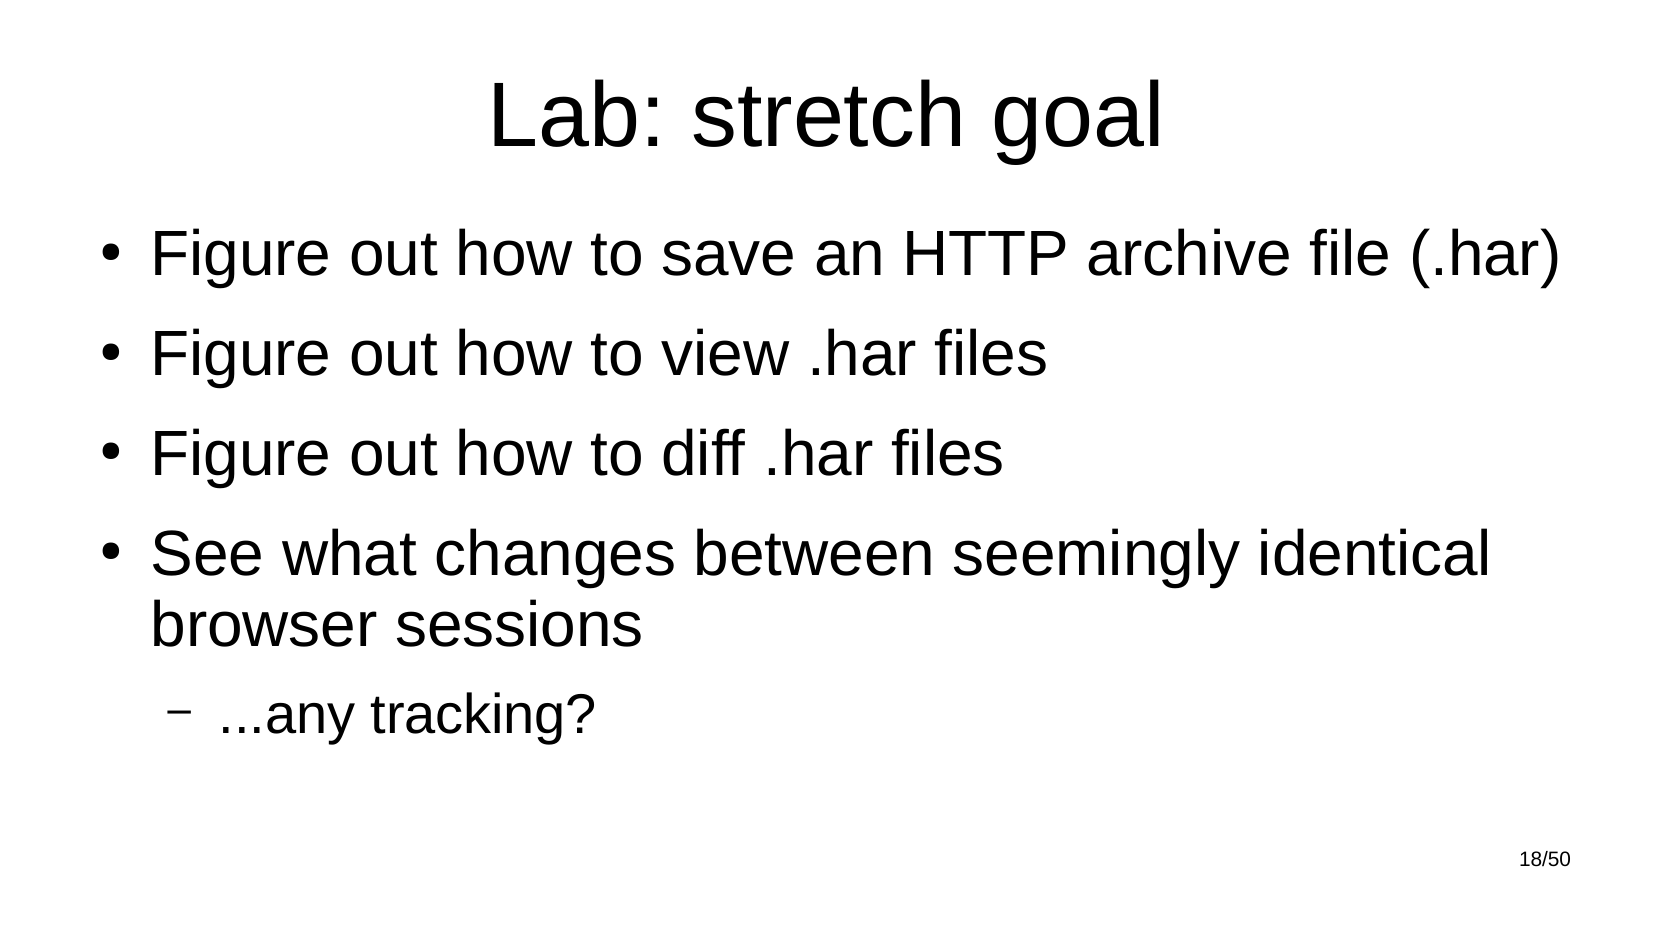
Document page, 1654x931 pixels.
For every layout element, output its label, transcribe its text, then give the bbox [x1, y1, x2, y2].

list Figure out how to save an HTTP archive file (.har) Figure out how to view .har files Figure out how to diff .har files See what changes between seemingly identical browser sessions ...any tracking? [82, 217, 1571, 758]
title Lab: stretch goal [82, 37, 1571, 193]
